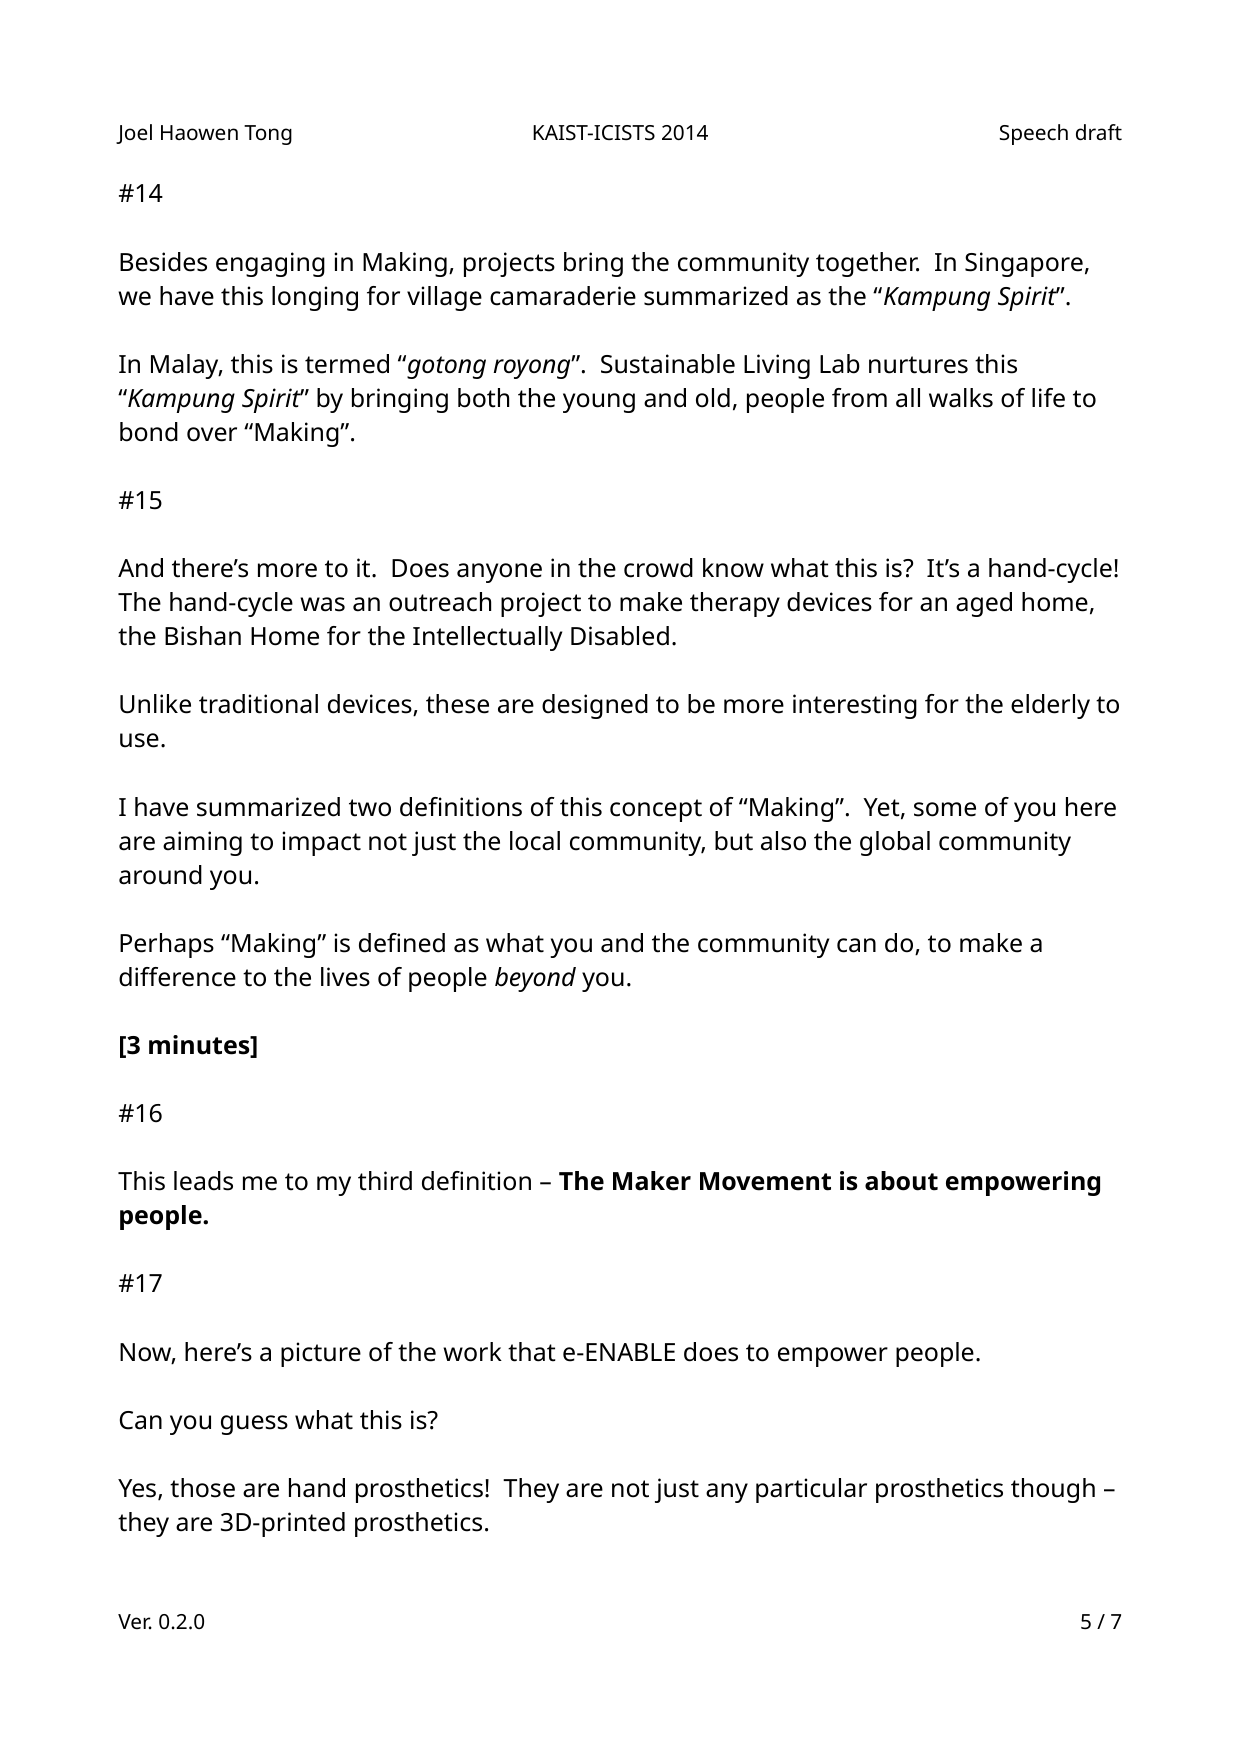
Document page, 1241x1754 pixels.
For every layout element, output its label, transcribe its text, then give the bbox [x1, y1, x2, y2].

text This leads me to my third definition – The Maker Movement is about empowering people. [118, 1164, 1122, 1232]
text #17 [118, 1266, 1122, 1300]
text In Malay, this is termed “gotong royong”. Sustainable Living Lab nurtures this “Kampung Spirit” by bringing both the young and old, people from all walks of life to bond over “Making”. [118, 346, 1122, 448]
text Can you guess what this is? [118, 1402, 1122, 1436]
text Yes, those are hand prosthetics! They are not just any particular prosthetics though – they are 3D-printed prosthetics. [118, 1470, 1122, 1538]
text Now, here’s a picture of the work that e-ENABLE does to empower people. [118, 1334, 1122, 1368]
text Perhaps “Making” is defined as what you and the community can do, to make a difference to the lives of people beyond you. [118, 925, 1122, 993]
text Unlike traditional devices, these are designed to be more interesting for the elderly to use. [118, 687, 1122, 755]
text Besides engaging in Making, projects bring the community together. In Singapore, we have this longing for village camaraderie summarized as the “Kampung Spirit”. [118, 244, 1122, 312]
text [3 minutes] [118, 1028, 1122, 1062]
text #14 [118, 176, 1122, 210]
text #15 [118, 483, 1122, 517]
text And there’s more to it. Does anyone in the crowd know what this is? It’s a hand-cycle! The hand-cycle was an outreach project to make therapy devices for an aged home, the Bishan Home for the Intellectually Disabled. [118, 551, 1122, 653]
text I have summarized two definitions of this concept of “Making”. Yet, some of you here are aiming to impact not just the local community, but also the global community around you. [118, 789, 1122, 891]
text #16 [118, 1096, 1122, 1130]
